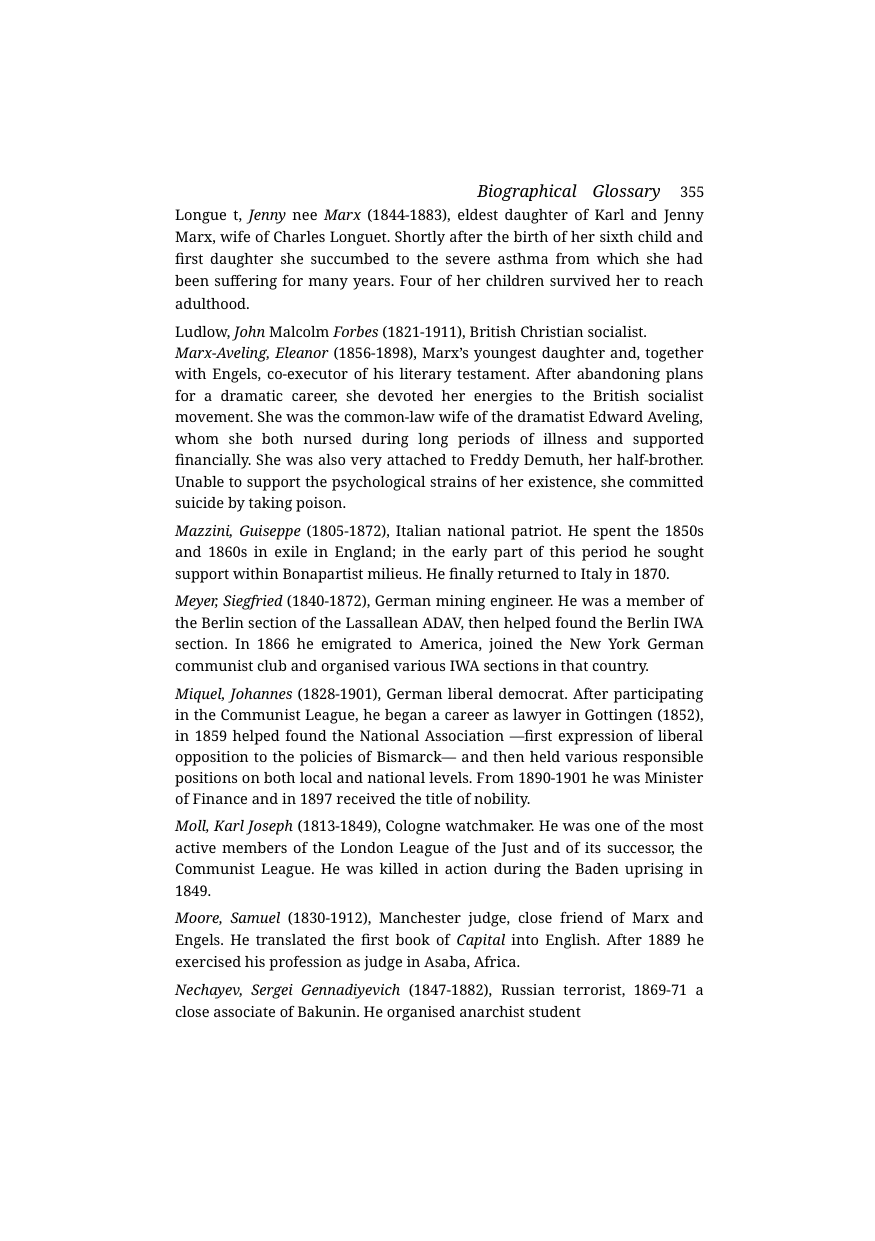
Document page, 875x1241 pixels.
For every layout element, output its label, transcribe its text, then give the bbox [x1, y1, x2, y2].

text Mazzini, Guiseppe (1805-1872), Italian national patriot. He spent the 1850s and 1860s in exile in England; in the early part of this period he sought support within Bonapartist milieus. He finally returned to Italy in 1870. [175, 519, 704, 583]
text Ludlow, John Malcolm Forbes (1821-1911), British Christian socialist. [175, 326, 706, 341]
text Marx-Aveling, Eleanor (1856-1898), Marx’s youngest daughter and, together with Engels, co-executor of his literary testament. After abandoning plans for a dramatic career, she devoted her energies to the British socialist movement. She was the common-law wife of the dramatist Edward Aveling, whom she both nursed during long periods of illness and supported financially. She was also very attached to Freddy Demuth, her half-brother. Unable to support the psychological strains of her existence, she committed suicide by taking poison. [175, 341, 704, 513]
text Miquel, Johannes (1828-1901), German liberal democrat. After participating in the Communist League, he began a career as lawyer in Gottingen (1852), in 1859 helped found the National Association —first expression of liberal opposition to the policies of Bismarck— and then held various responsible positions on both local and national levels. From 1890-1901 he was Minister of Finance and in 1897 received the title of nobility. [175, 682, 704, 808]
text Moll, Karl Joseph (1813-1849), Cologne watchmaker. He was one of the most active members of the London League of the Just and of its successor, the Communist League. He was killed in action during the Baden uprising in 1849. [175, 814, 704, 900]
text Meyer, Siegfried (1840-1872), German mining engineer. He was a member of the Berlin section of the Lassallean ADAV, then helped found the Berlin IWA section. In 1866 he emigrated to America, joined the New York German communist club and organised various IWA sections in that country. [175, 590, 704, 676]
text Nechayev, Sergei Gennadiyevich (1847-1882), Russian terrorist, 1869-71 a close associate of Bakunin. He organised anarchist student [175, 978, 704, 1021]
text Moore, Samuel (1830-1912), Manchester judge, close friend of Marx and Engels. He translated the first book of Capital into English. After 1889 he exercised his profession as judge in Asaba, Africa. [175, 906, 704, 972]
text Biographical Glossary 355 Longue t, Jenny nee Marx (1844-1883), eldest daughter of Karl and Jenny Marx, wife of Charles Longuet. Shortly after the birth of her sixth child and first daughter she succumbed to the severe asthma from which she had been suffering for many years. Four of her children survived her to reach adulthood. [175, 180, 704, 313]
